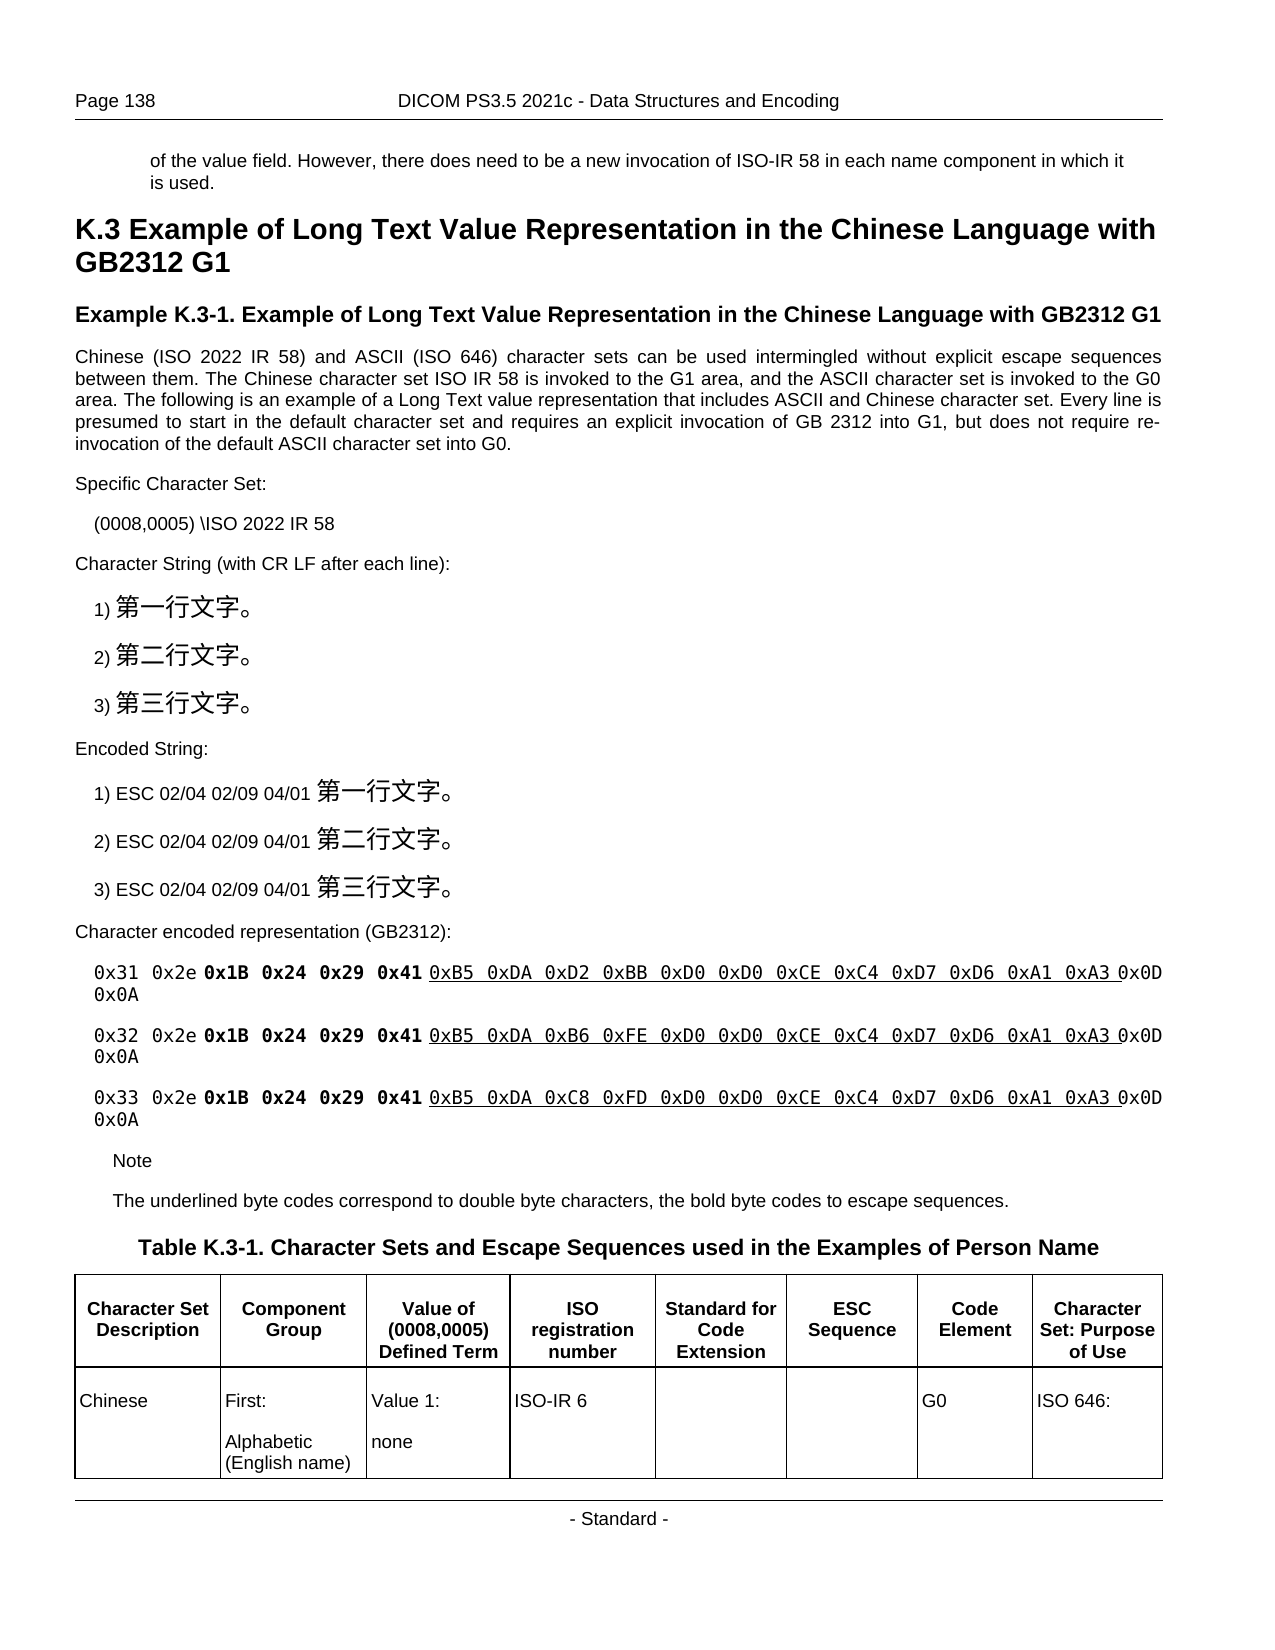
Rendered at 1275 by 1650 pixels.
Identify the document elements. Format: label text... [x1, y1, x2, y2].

table_header ESC Sequence [787, 1275, 917, 1366]
table_cell First: Alphabetic (English name) [221, 1368, 366, 1478]
text 3) 第三行文字。 [94, 689, 1162, 718]
text Chinese (ISO 2022 IR 58) and ASCII (ISO 646) character sets can be used intermingled without explicit escape sequences between them. The Chinese character set ISO IR 58 is invoked to the G1 area, and the ASCII character set is invoked to the G0 area. The following is an example of a Long Text value representation that includes ASCII and Chinese character set. Every line is presumed to start in the default character set and requires an explicit invocation of GB 2312 into G1, but does not require re-invocation of the default ASCII character set into G0. [75, 346, 1162, 454]
table_header ISO registration number [511, 1275, 655, 1366]
text Table K.3-1. Character Sets and Escape Sequences used in the Examples of Person Name [75, 1234, 1162, 1260]
text Note [112, 1150, 1125, 1171]
text 0x32 0x2e 0x1B 0x24 0x29 0x41 0xB5 0xDA 0xB6 0xFE 0xD0 0xD0 0xCE 0xC4 0xD7 0xD6 0xA1 0xA3 0x0D 0x0A [94, 1024, 1162, 1068]
text The underlined byte codes correspond to double byte characters, the bold byte codes to escape sequences. [112, 1190, 1125, 1212]
table_cell [656, 1368, 786, 1478]
table_cell Value 1: none [367, 1368, 509, 1478]
table_header Character Set: Purpose of Use [1033, 1275, 1162, 1366]
text K.3 Example of Long Text Value Representation in the Chinese Language with GB2312 G1 [75, 212, 1162, 279]
text 2) ESC 02/04 02/09 04/01 第二行文字。 [94, 826, 1162, 855]
text 1) ESC 02/04 02/09 04/01 第一行文字。 [94, 778, 1162, 807]
table_header Code Element [918, 1275, 1032, 1366]
table_header Standard for Code Extension [656, 1275, 786, 1366]
text Specific Character Set: [75, 473, 1162, 494]
table_cell [787, 1368, 917, 1478]
text of the value field. However, there does need to be a new invocation of ISO-IR 58 in each name component in which it is used. [112, 150, 1125, 193]
text (0008,0005) \ISO 2022 IR 58 [94, 513, 1162, 534]
text 2) 第二行文字。 [94, 641, 1162, 671]
text 0x31 0x2e 0x1B 0x24 0x29 0x41 0xB5 0xDA 0xD2 0xBB 0xD0 0xD0 0xCE 0xC4 0xD7 0xD6 0xA1 0xA3 0x0D 0x0A [94, 962, 1162, 1006]
text Character String (with CR LF after each line): [75, 553, 1162, 575]
table_cell G0 [918, 1368, 1032, 1478]
text 0x33 0x2e 0x1B 0x24 0x29 0x41 0xB5 0xDA 0xC8 0xFD 0xD0 0xD0 0xCE 0xC4 0xD7 0xD6 0xA1 0xA3 0x0D 0x0A [94, 1087, 1162, 1131]
text Character encoded representation (GB2312): [75, 921, 1162, 943]
text 1) 第一行文字。 [94, 593, 1162, 623]
table_header Component Group [221, 1275, 366, 1366]
text Example K.3-1. Example of Long Text Value Representation in the Chinese Language with GB2312 G1 [75, 301, 1162, 327]
table_header Character Set Description [76, 1275, 220, 1366]
table_header Value of (0008,0005) Defined Term [367, 1275, 509, 1366]
text Encoded String: [75, 737, 1162, 759]
table_cell Chinese [76, 1368, 220, 1478]
text 3) ESC 02/04 02/09 04/01 第三行文字。 [94, 873, 1162, 903]
table_cell ISO-IR 6 [511, 1368, 655, 1478]
table_cell ISO 646: [1033, 1368, 1162, 1478]
